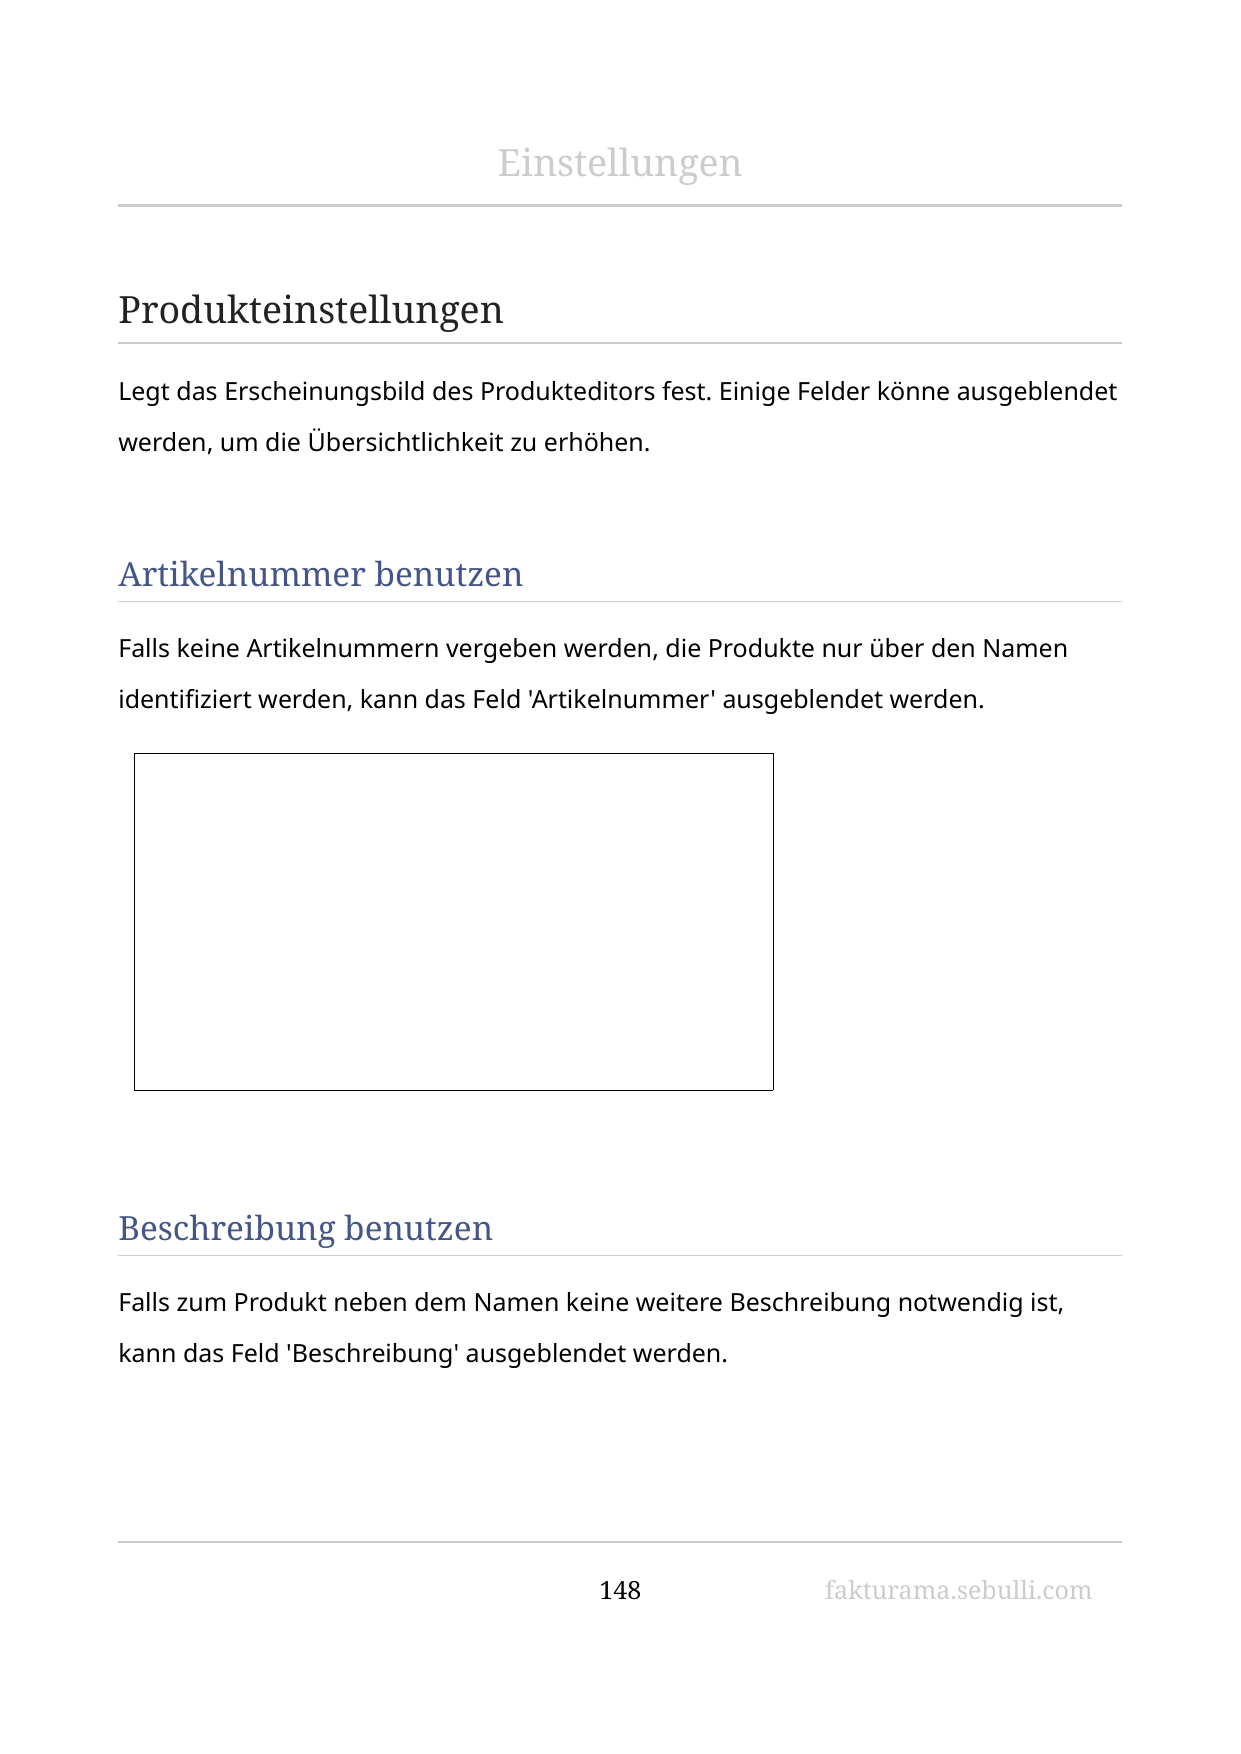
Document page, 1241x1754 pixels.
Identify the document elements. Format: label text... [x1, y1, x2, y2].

subtitle Artikelnummer benutzen [118, 551, 1122, 601]
text Legt das Erscheinungsbild des Produkteditors fest. Einige Felder könne ausgeblendet werden, um die Übersichtlichkeit zu erhöhen. [118, 373, 1122, 458]
subtitle Produkteinstellungen [118, 283, 1122, 342]
text Falls keine Artikelnummern vergeben werden, die Produkte nur über den Namen identifiziert werden, kann das Feld 'Artikelnummer' ausgeblendet werden. [118, 630, 1122, 715]
subtitle Beschreibung benutzen [118, 1205, 1122, 1255]
text Falls zum Produkt neben dem Namen keine weitere Beschreibung notwendig ist, kann das Feld 'Beschreibung' ausgeblendet werden. [118, 1285, 1122, 1370]
